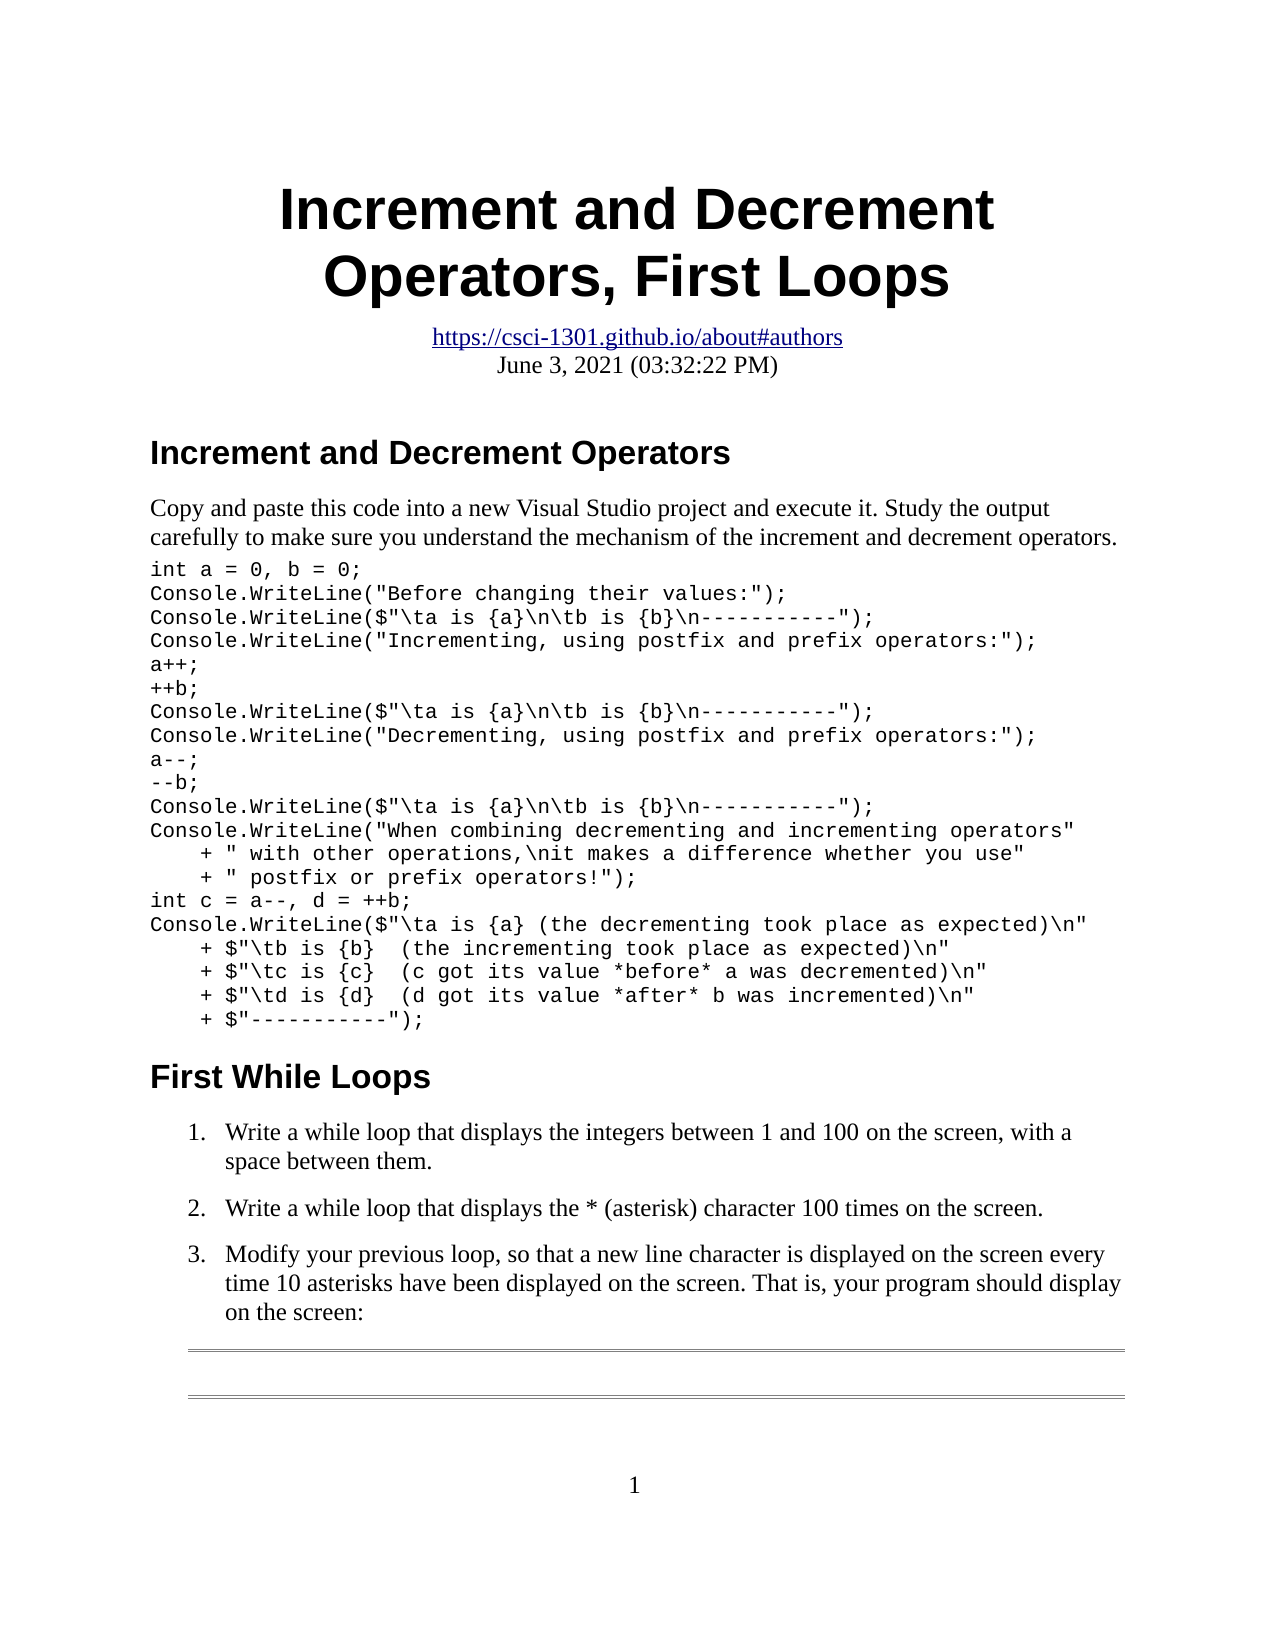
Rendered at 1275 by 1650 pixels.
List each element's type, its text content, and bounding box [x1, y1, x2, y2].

text + $"\td is {d} (d got its value *after* b was incremented)\n" [150, 985, 1125, 1009]
text Console.WriteLine($"\ta is {a} (the decrementing took place as expected)\n" [150, 914, 1125, 938]
text Console.WriteLine("Incrementing, using postfix and prefix operators:"); [150, 630, 1125, 654]
text Console.WriteLine($"\ta is {a}\n\tb is {b}\n-----------"); [150, 607, 1125, 630]
text Console.WriteLine("When combining decrementing and incrementing operators" [150, 819, 1125, 843]
text ++b; [150, 678, 1125, 701]
title Increment and Decrement Operators, First Loops [150, 175, 1125, 309]
text int c = a--, d = ++b; [150, 891, 1125, 914]
text Console.WriteLine($"\ta is {a}\n\tb is {b}\n-----------"); [150, 796, 1125, 819]
list Write a while loop that displays the * (asterisk) character 100 times on the screen. [187, 1193, 1125, 1222]
text + $"-----------"); [150, 1009, 1125, 1032]
text a--; [150, 749, 1125, 772]
text + $"\tc is {c} (c got its value *before* a was decremented)\n" [150, 961, 1125, 985]
subtitle Increment and Decrement Operators [150, 433, 1125, 472]
text https://csci-1301.github.io/about#authors [150, 322, 1125, 350]
list Modify your previous loop, so that a new line character is displayed on the screen every time 10 asterisks have been displayed on the screen. That is, your program should display on the screen: [187, 1239, 1125, 1326]
text --b; [150, 772, 1125, 796]
text Console.WriteLine($"\ta is {a}\n\tb is {b}\n-----------"); [150, 701, 1125, 725]
text + $"\tb is {b} (the incrementing took place as expected)\n" [150, 938, 1125, 961]
text Console.WriteLine("Decrementing, using postfix and prefix operators:"); [150, 725, 1125, 749]
text + " with other operations,\nit makes a difference whether you use" [150, 843, 1125, 867]
text int a = 0, b = 0; [150, 559, 1125, 583]
text Copy and paste this code into a new Visual Studio project and execute it. Study the output carefully to make sure you understand the mechanism of the increment and decrement operators. [150, 493, 1125, 551]
list Write a while loop that displays the integers between and on the screen, with a space between them. [187, 1117, 1125, 1175]
subtitle First While Loops [150, 1057, 1125, 1096]
text June 3, 2021 (03:32:22 PM) [150, 350, 1125, 379]
text Console.WriteLine("Before changing their values:"); [150, 583, 1125, 607]
text + " postfix or prefix operators!"); [150, 867, 1125, 891]
text a++; [150, 654, 1125, 678]
